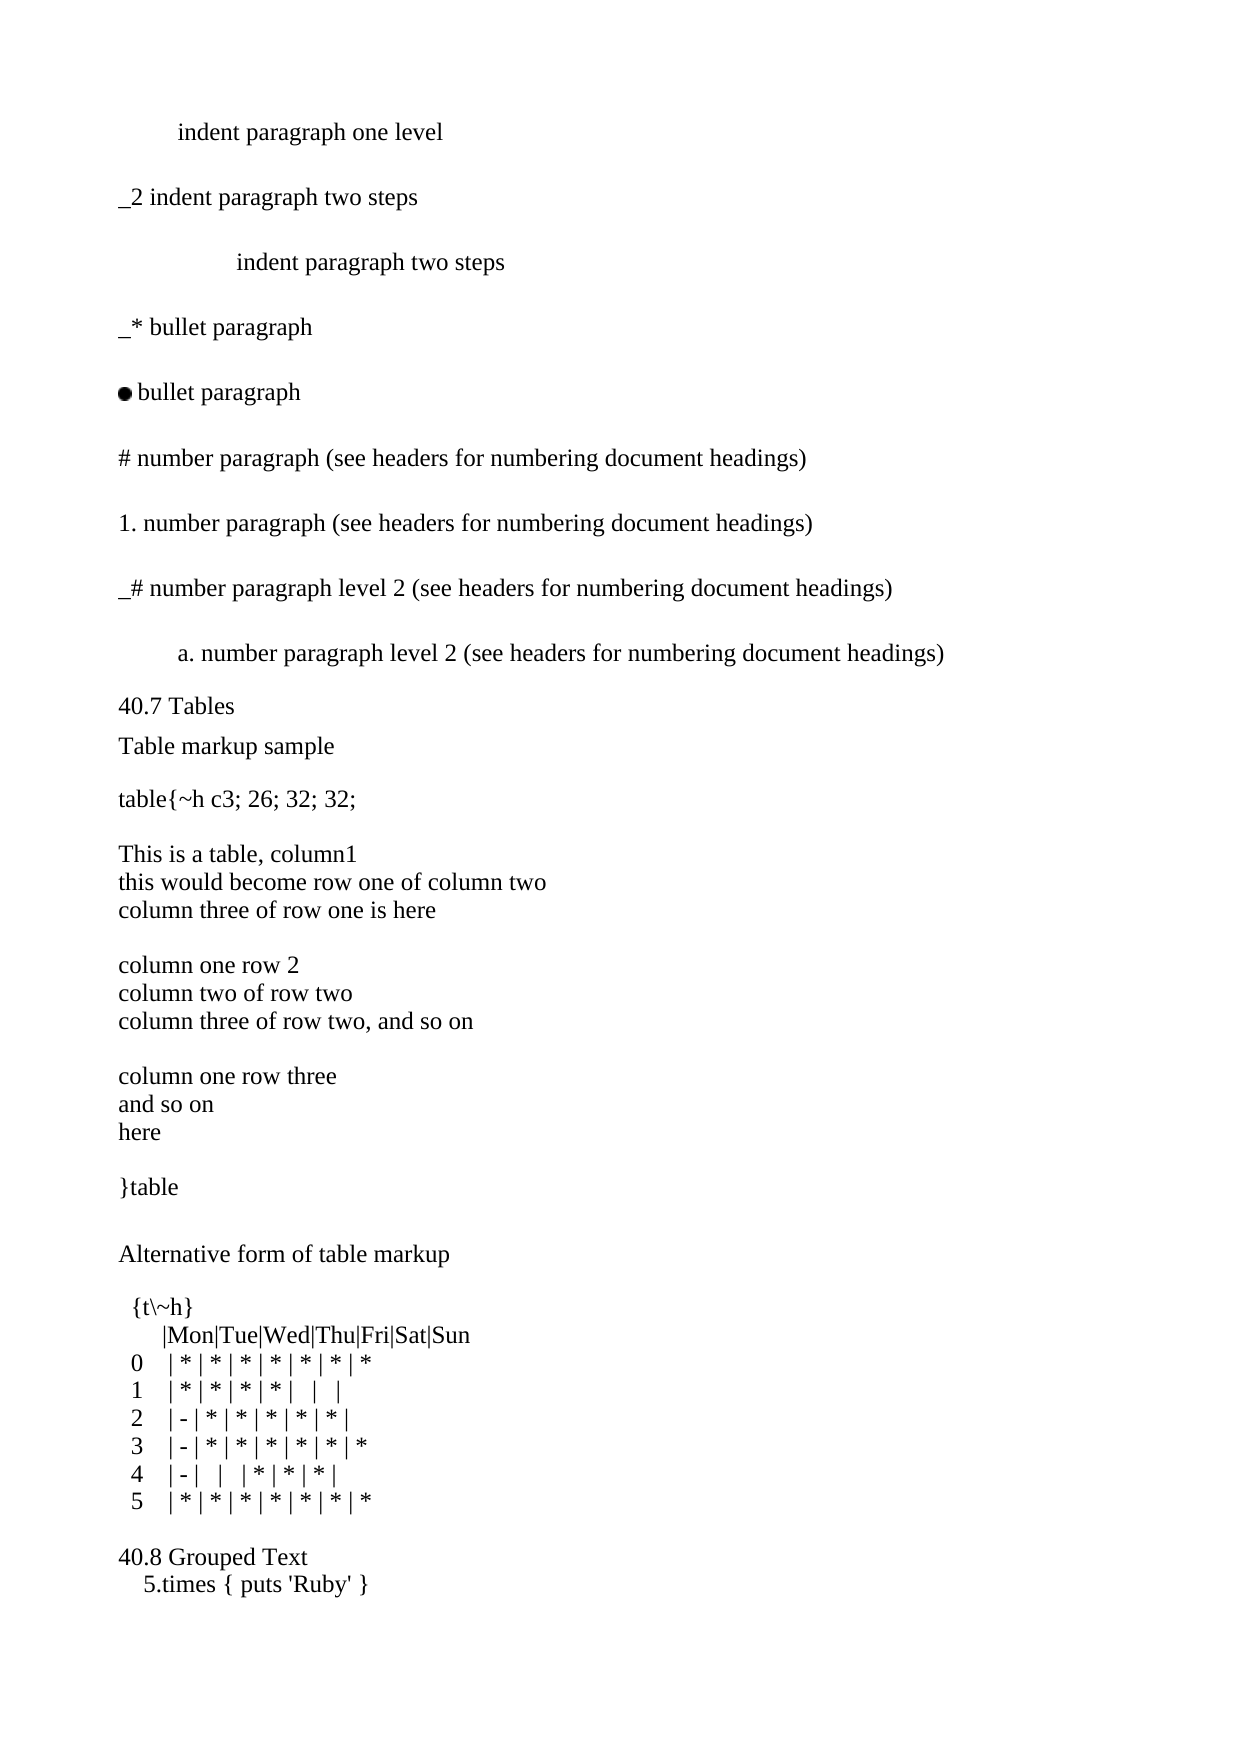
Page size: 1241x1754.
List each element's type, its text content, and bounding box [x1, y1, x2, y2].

text # number paragraph (see headers for numbering document headings) [118, 444, 1122, 471]
text indent paragraph two steps [236, 248, 1122, 276]
text column three of row two, and so on [118, 1007, 1122, 1034]
text 1 | * | * | * | * | | | [118, 1377, 1122, 1404]
text _# number paragraph level 2 (see headers for numbering document headings) [118, 574, 1122, 602]
text 0 | * | * | * | * | * | * | * [118, 1349, 1122, 1377]
text Table markup sample [118, 732, 1122, 759]
text here [118, 1118, 1122, 1145]
text 5.times { puts 'Ruby' } [118, 1571, 1122, 1598]
text bullet paragraph [118, 378, 1122, 406]
text and so on [118, 1090, 1122, 1118]
subtitle 40.8 Grouped Text [118, 1543, 1122, 1571]
text column two of row two [118, 979, 1122, 1007]
text {t\~h} [118, 1293, 1122, 1321]
text table{~h c3; 26; 32; 32; [118, 785, 1122, 813]
text }table [118, 1173, 1122, 1201]
text 4 | - | | | * | * | * | [118, 1460, 1122, 1487]
text This is a table, column1 [118, 841, 1122, 868]
text 1. number paragraph (see headers for numbering document headings) [118, 509, 1122, 536]
subtitle 40.7 Tables [118, 692, 1122, 720]
text 3 | - | * | * | * | * | * | * [118, 1432, 1122, 1460]
text 5 | * | * | * | * | * | * | * [118, 1487, 1122, 1515]
text indent paragraph one level [177, 118, 1122, 146]
text 2 | - | * | * | * | * | * | [118, 1404, 1122, 1432]
text Alternative form of table markup [118, 1240, 1122, 1268]
text this would become row one of column two [118, 868, 1122, 896]
text _2 indent paragraph two steps [118, 183, 1122, 211]
text column three of row one is here [118, 896, 1122, 924]
picture [118, 387, 132, 401]
text column one row 2 [118, 951, 1122, 979]
text a. number paragraph level 2 (see headers for numbering document headings) [177, 639, 1122, 667]
text _* bullet paragraph [118, 313, 1122, 341]
text column one row three [118, 1062, 1122, 1090]
text |Mon|Tue|Wed|Thu|Fri|Sat|Sun [118, 1321, 1122, 1349]
